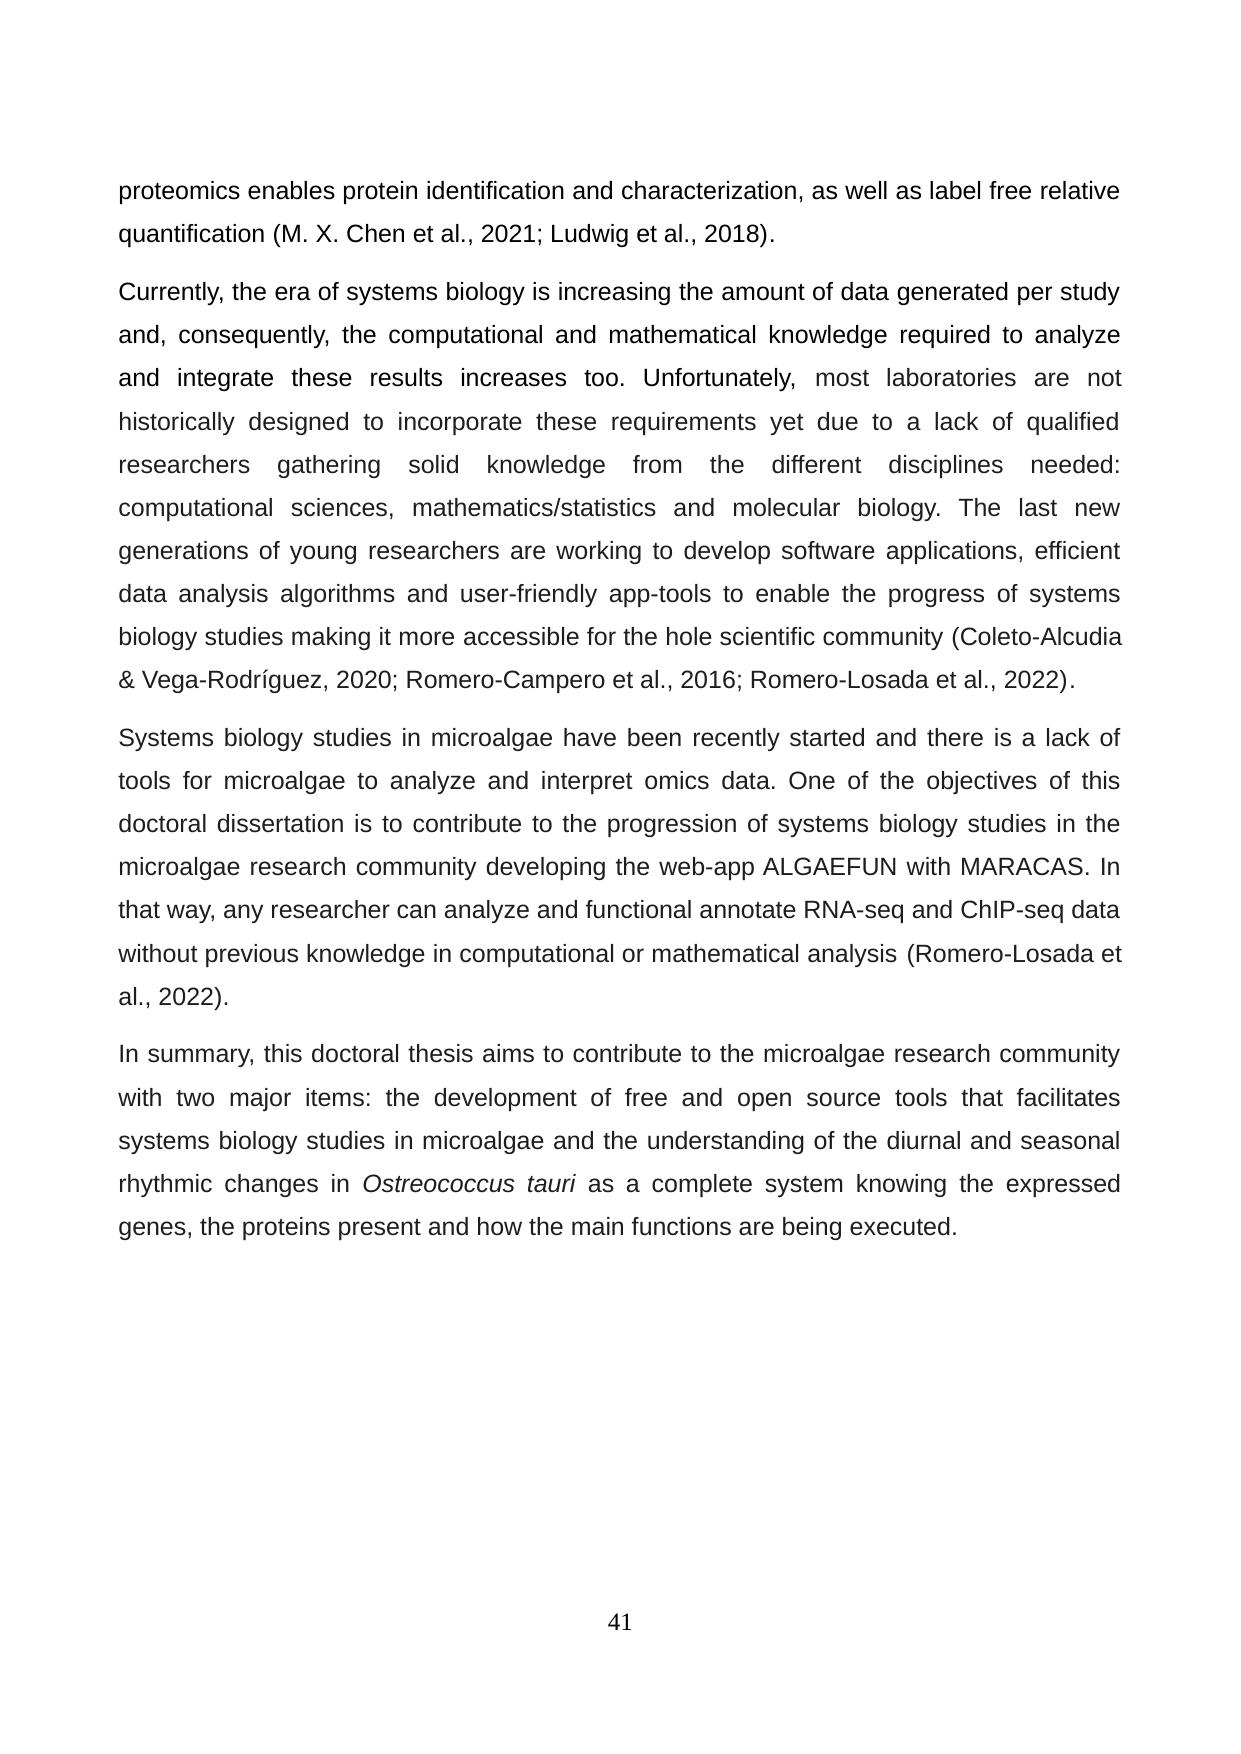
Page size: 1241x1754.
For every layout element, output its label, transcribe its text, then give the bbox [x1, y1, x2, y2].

text Currently, the era of systems biology is increasing the amount of data generated per study and, consequently, the computational and mathematical knowledge required to analyze and integrate these results increases too. Unfortunately, most laboratories are not historically designed to incorporate these requirements yet due to a lack of qualified researchers gathering solid knowledge from the different disciplines needed: computational sciences, mathematics/statistics and molecular biology. The last new generations of young researchers are working to develop software applications, efficient data analysis algorithms and user-friendly app-tools to enable the progress of systems biology studies making it more accessible for the hole scientific community (Coleto-Alcudia & Vega-Rodríguez, 2020; Romero-Campero et al., 2016; Romero-Losada et al., 2022)⁠. [118, 277, 1122, 694]
text Systems biology studies in microalgae have been recently started and there is a lack of tools for microalgae to analyze and interpret omics data. One of the objectives of this doctoral dissertation is to contribute to the progression of systems biology studies in the microalgae research community developing the web-app ALGAEFUN with MARACAS. In that way, any researcher can analyze and functional annotate RNA-seq and ChIP-seq data without previous knowledge in computational or mathematical analysis (Romero-Losada et al., 2022)⁠. [118, 723, 1122, 1011]
text proteomics enables protein identification and characterization, as well as label free relative quantification (M. X. Chen et al., 2021; Ludwig et al., 2018)⁠. [118, 176, 1122, 248]
text In summary, this doctoral thesis aims to contribute to the microalgae research community with two major items: the development of free and open source tools that facilitates systems biology studies in microalgae and the understanding of the diurnal and seasonal rhythmic changes in Ostreococcus tauri as a complete system knowing the expressed genes, the proteins present and how the main functions are being executed. [118, 1039, 1122, 1241]
